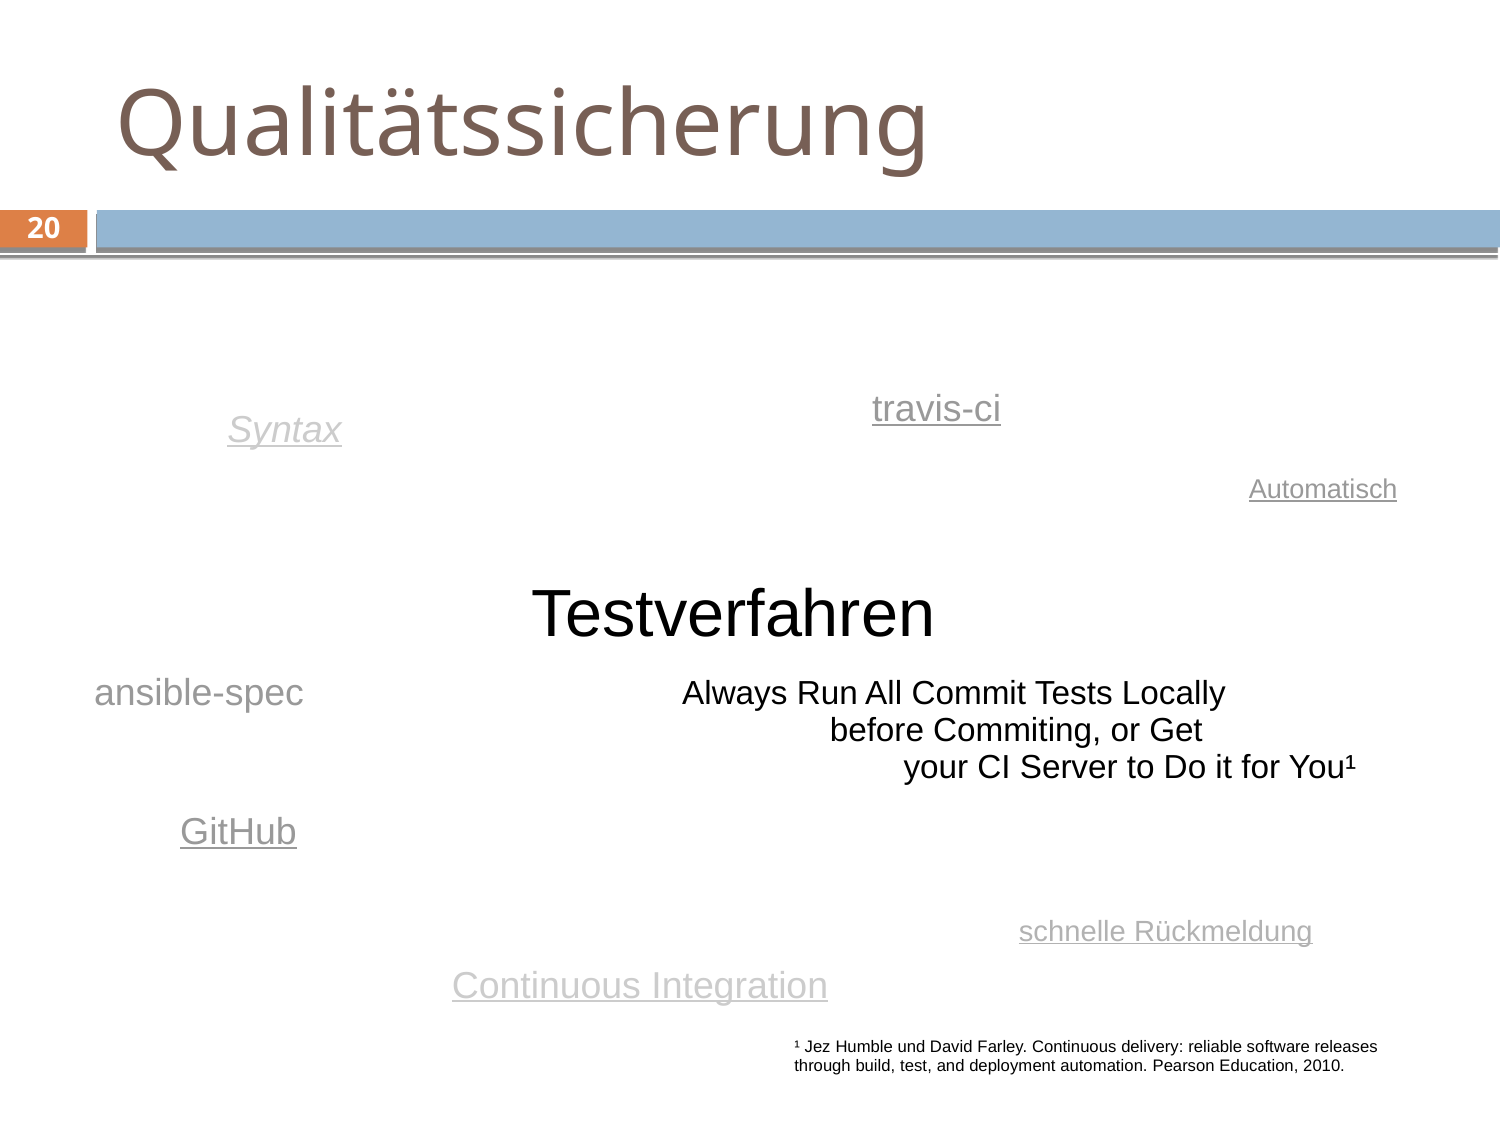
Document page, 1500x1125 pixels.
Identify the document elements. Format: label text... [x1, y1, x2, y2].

subtitle Testverfahren [47, 274, 1385, 1028]
title Qualitätssicherung [100, 37, 1438, 200]
text_box ¹ Jez Humble und David Farley. Continuous delivery: reliable software releases through build, test, and deployment automation. Pearson Education, 2010. [779, 1029, 1394, 1083]
text_box Continuous Integration [437, 956, 843, 1014]
text_box Syntax [212, 401, 434, 459]
text_box schnelle Rückmeldung [1003, 907, 1360, 965]
text_box ansible-spec [79, 663, 319, 721]
text_box GitHub [165, 803, 312, 860]
text_box travis-ci [857, 380, 1016, 438]
text_box Automatisch [1234, 466, 1413, 524]
text_box Always Run All Commit Tests Locally before Commiting, or Get your CI Server to Do it for You¹ [667, 667, 1372, 794]
